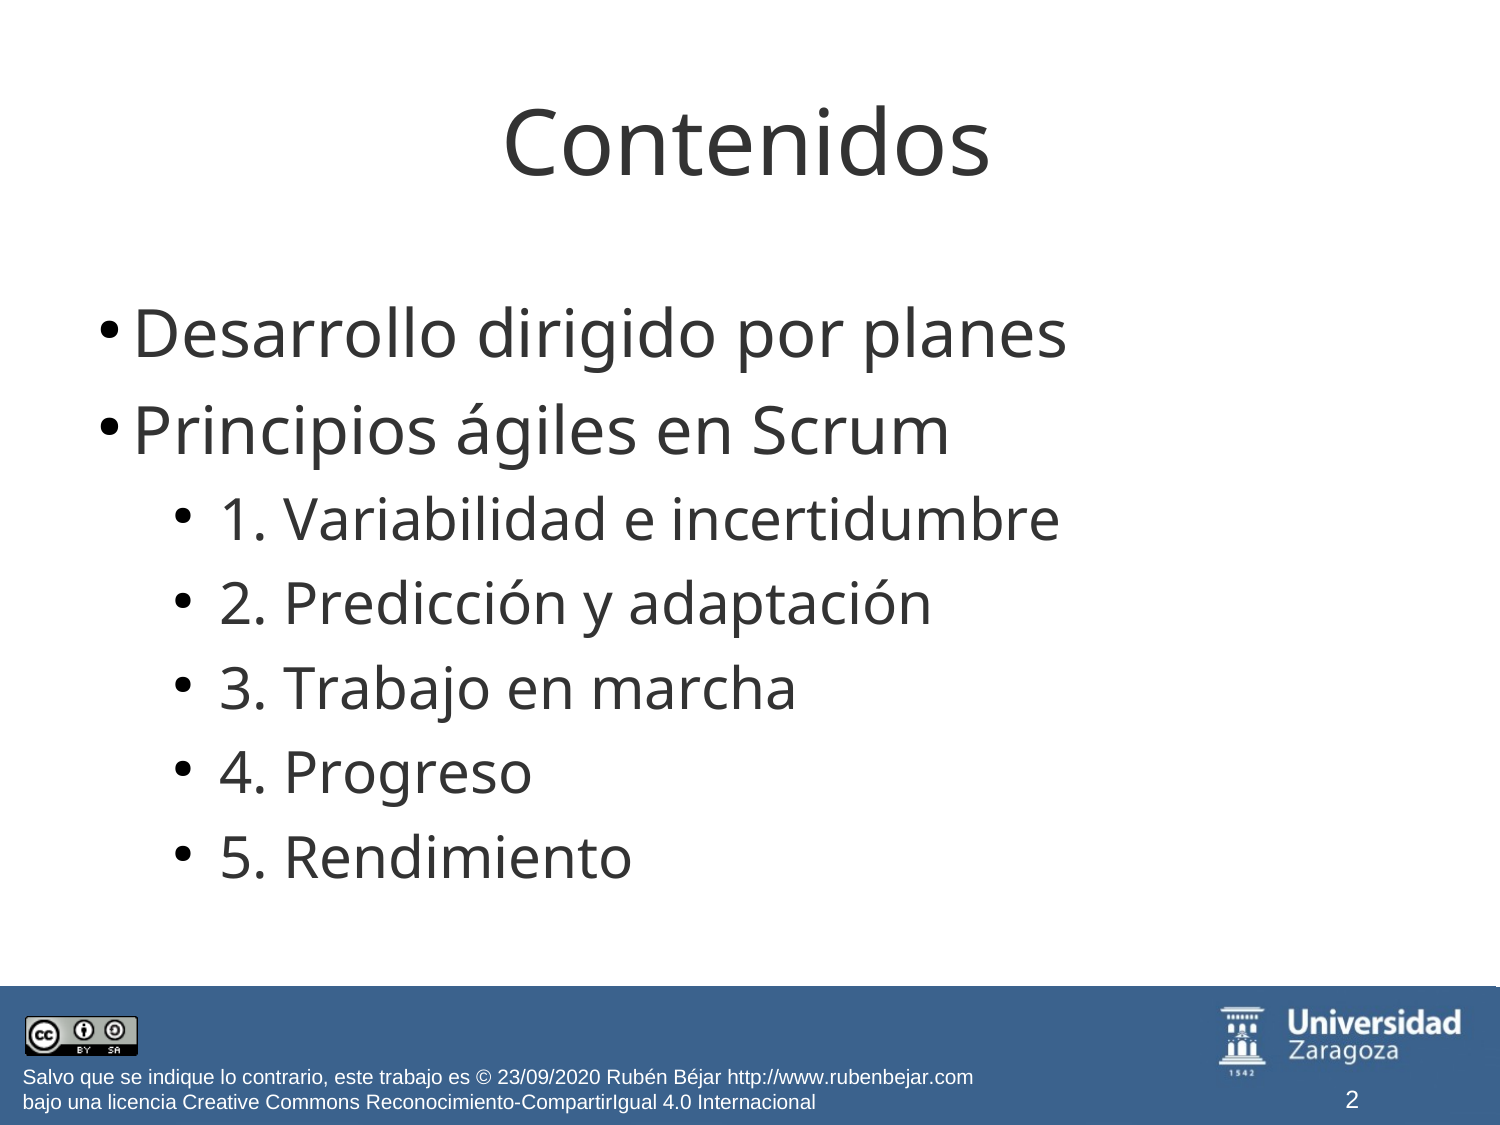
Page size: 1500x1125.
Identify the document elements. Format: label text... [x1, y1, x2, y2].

picture [0, 986, 1500, 1125]
list Desarrollo dirigido por planes Principios ágiles en Scrum 1. Variabilidad e incertidumbre 2. Predicción y adaptación 3. Trabajo en marcha 4. Progreso 5. Rendimiento [82, 283, 1418, 957]
title Contenidos [74, 21, 1420, 257]
